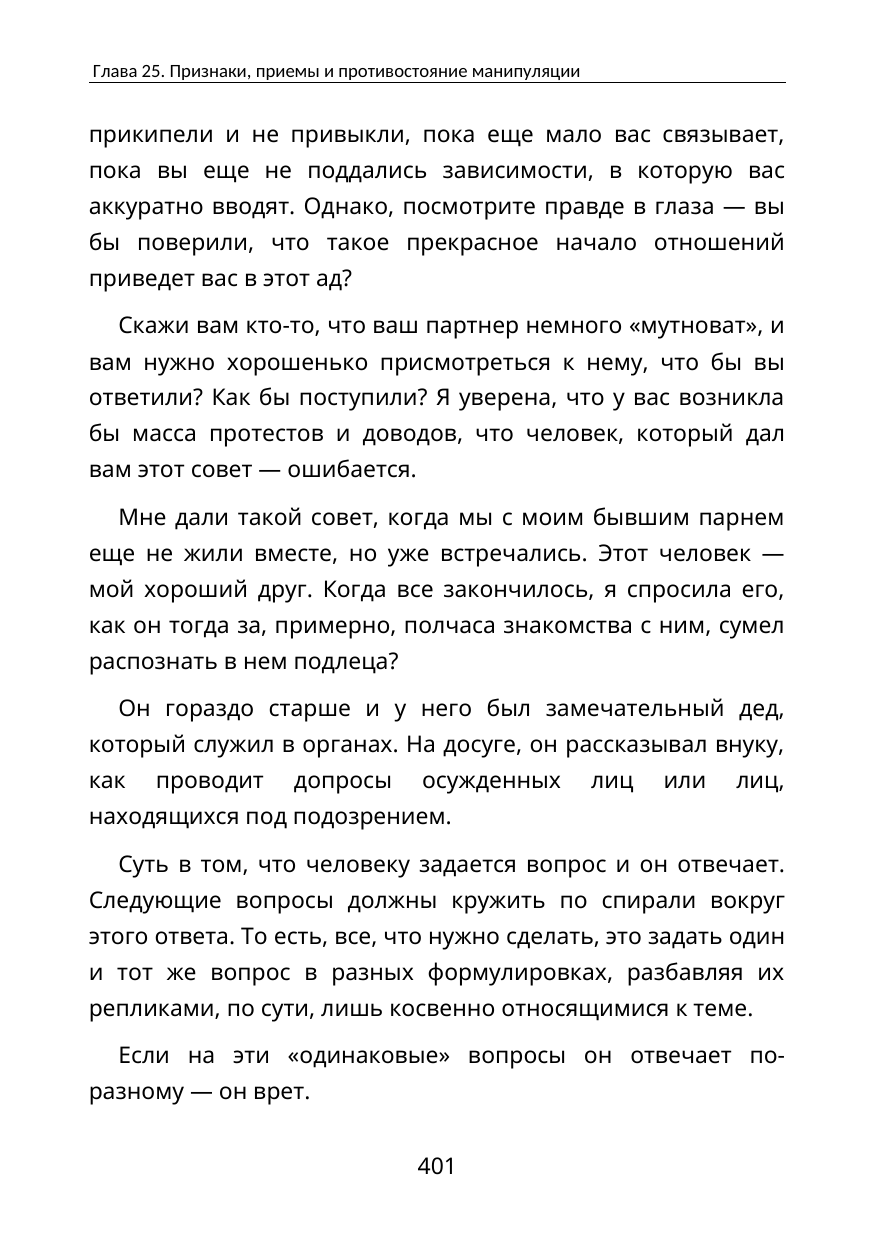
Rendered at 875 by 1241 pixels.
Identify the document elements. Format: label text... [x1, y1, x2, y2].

text прикипели и не привыкли, пока еще мало вас связывает, пока вы еще не поддались зависимости, в которую вас аккуратно вводят. Однако, посмотрите правде в глаза — вы бы поверили, что такое прекрасное начало отношений приведет вас в этот ад? [88, 118, 786, 293]
text Скажи вам кто-то, что ваш партнер немного «мутноват», и вам нужно хорошенько присмотреться к нему, что бы вы ответили? Как бы поступили? Я уверена, что у вас возникла бы масса протестов и доводов, что человек, который дал вам этот совет — ошибается. [88, 309, 786, 484]
text Он гораздо старше и у него был замечательный дед, который служил в органах. На досуге, он рассказывал внуку, как проводит допросы осужденных лиц или лиц, находящихся под подозрением. [88, 692, 786, 831]
text Суть в том, что человеку задается вопрос и он отвечает. Следующие вопросы должны кружить по спирали вокруг этого ответа. То есть, все, что нужно сделать, это задать один и тот же вопрос в разных формулировках, разбавляя их репликами, по сути, лишь косвенно относящимися к теме. [88, 848, 786, 1023]
text Если на эти «одинаковые» вопросы он отвечает по-разному — он врет. [88, 1039, 786, 1107]
text Мне дали такой совет, когда мы с моим бывшим парнем еще не жили вместе, но уже встречались. Этот человек — мой хороший друг. Когда все закончилось, я спросила его, как он тогда за, примерно, полчаса знакомства с ним, сумел распознать в нем подлеца? [88, 501, 786, 676]
